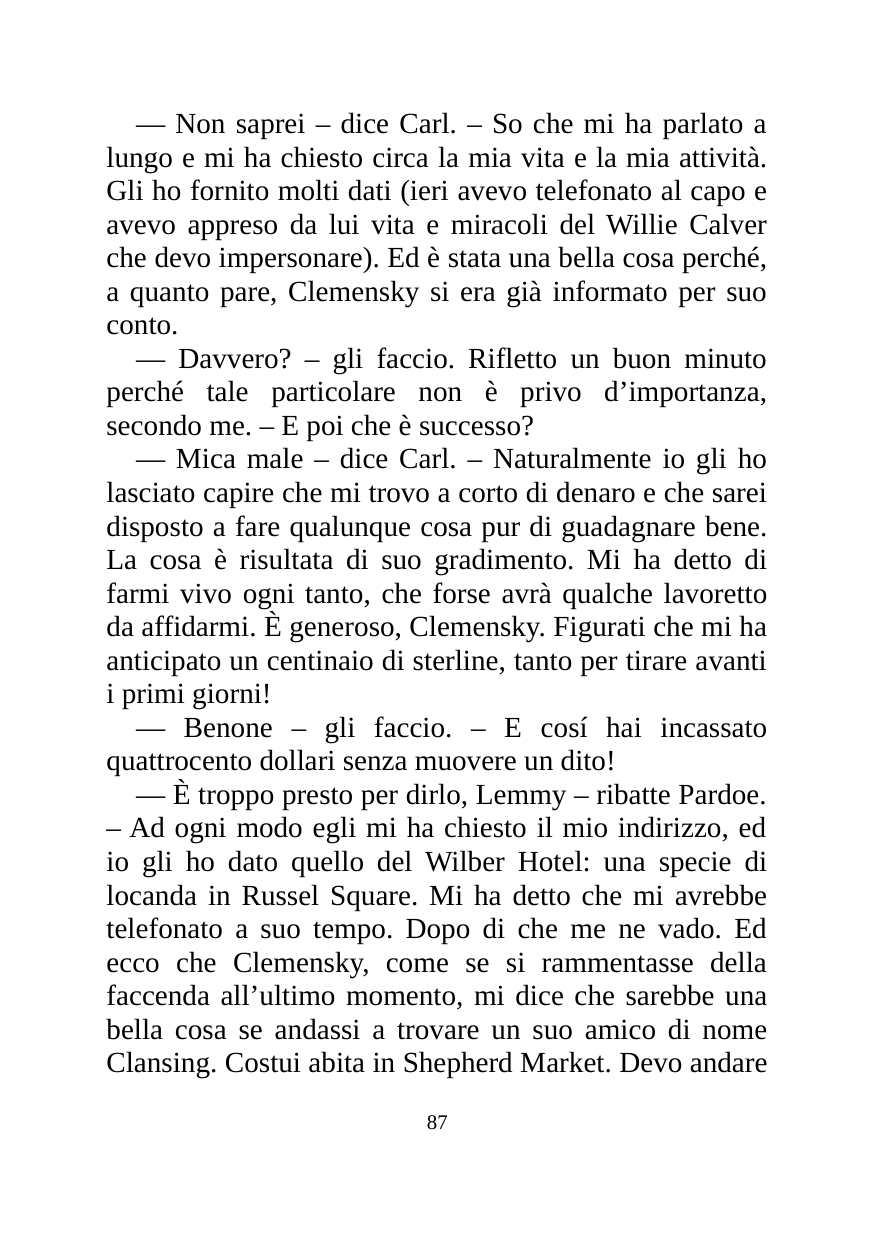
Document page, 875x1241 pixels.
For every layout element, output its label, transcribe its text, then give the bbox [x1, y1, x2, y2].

text — Benone – gli faccio. – E cosí hai incassato quattrocento dollari senza muovere un dito! [106, 710, 768, 777]
text — Non saprei – dice Carl. – So che mi ha parlato a lungo e mi ha chiesto circa la mia vita e la mia attività. Gli ho fornito molti dati (ieri avevo telefonato al capo e avevo appreso da lui vita e miracoli del Willie Calver che devo impersonare). Ed è stata una bella cosa perché, a quanto pare, Clemensky si era già informato per suo conto. [106, 106, 768, 341]
text — Mica male – dice Carl. – Naturalmente io gli ho lasciato capire che mi trovo a corto di denaro e che sarei disposto a fare qualunque cosa pur di guadagnare bene. La cosa è risultata di suo gradimento. Mi ha detto di farmi vivo ogni tanto, che forse avrà qualche lavoretto da affidarmi. È generoso, Clemensky. Figurati che mi ha anticipato un centinaio di sterline, tanto per tirare avanti i primi giorni! [106, 442, 768, 710]
text — È troppo presto per dirlo, Lemmy – ribatte Pardoe. – Ad ogni modo egli mi ha chiesto il mio indirizzo, ed io gli ho dato quello del Wilber Hotel: una specie di locanda in Russel Square. Mi ha detto che mi avrebbe telefonato a suo tempo. Dopo di che me ne vado. Ed ecco che Clemensky, come se si rammentasse della faccenda all’ultimo momento, mi dice che sarebbe una bella cosa se andassi a trovare un suo amico di nome Clansing. Costui abita in Shepherd Market. Devo andare [106, 777, 768, 1079]
text — Davvero? – gli faccio. Rifletto un buon minuto perché tale particolare non è privo d’importanza, secondo me. – E poi che è successo? [106, 341, 768, 442]
